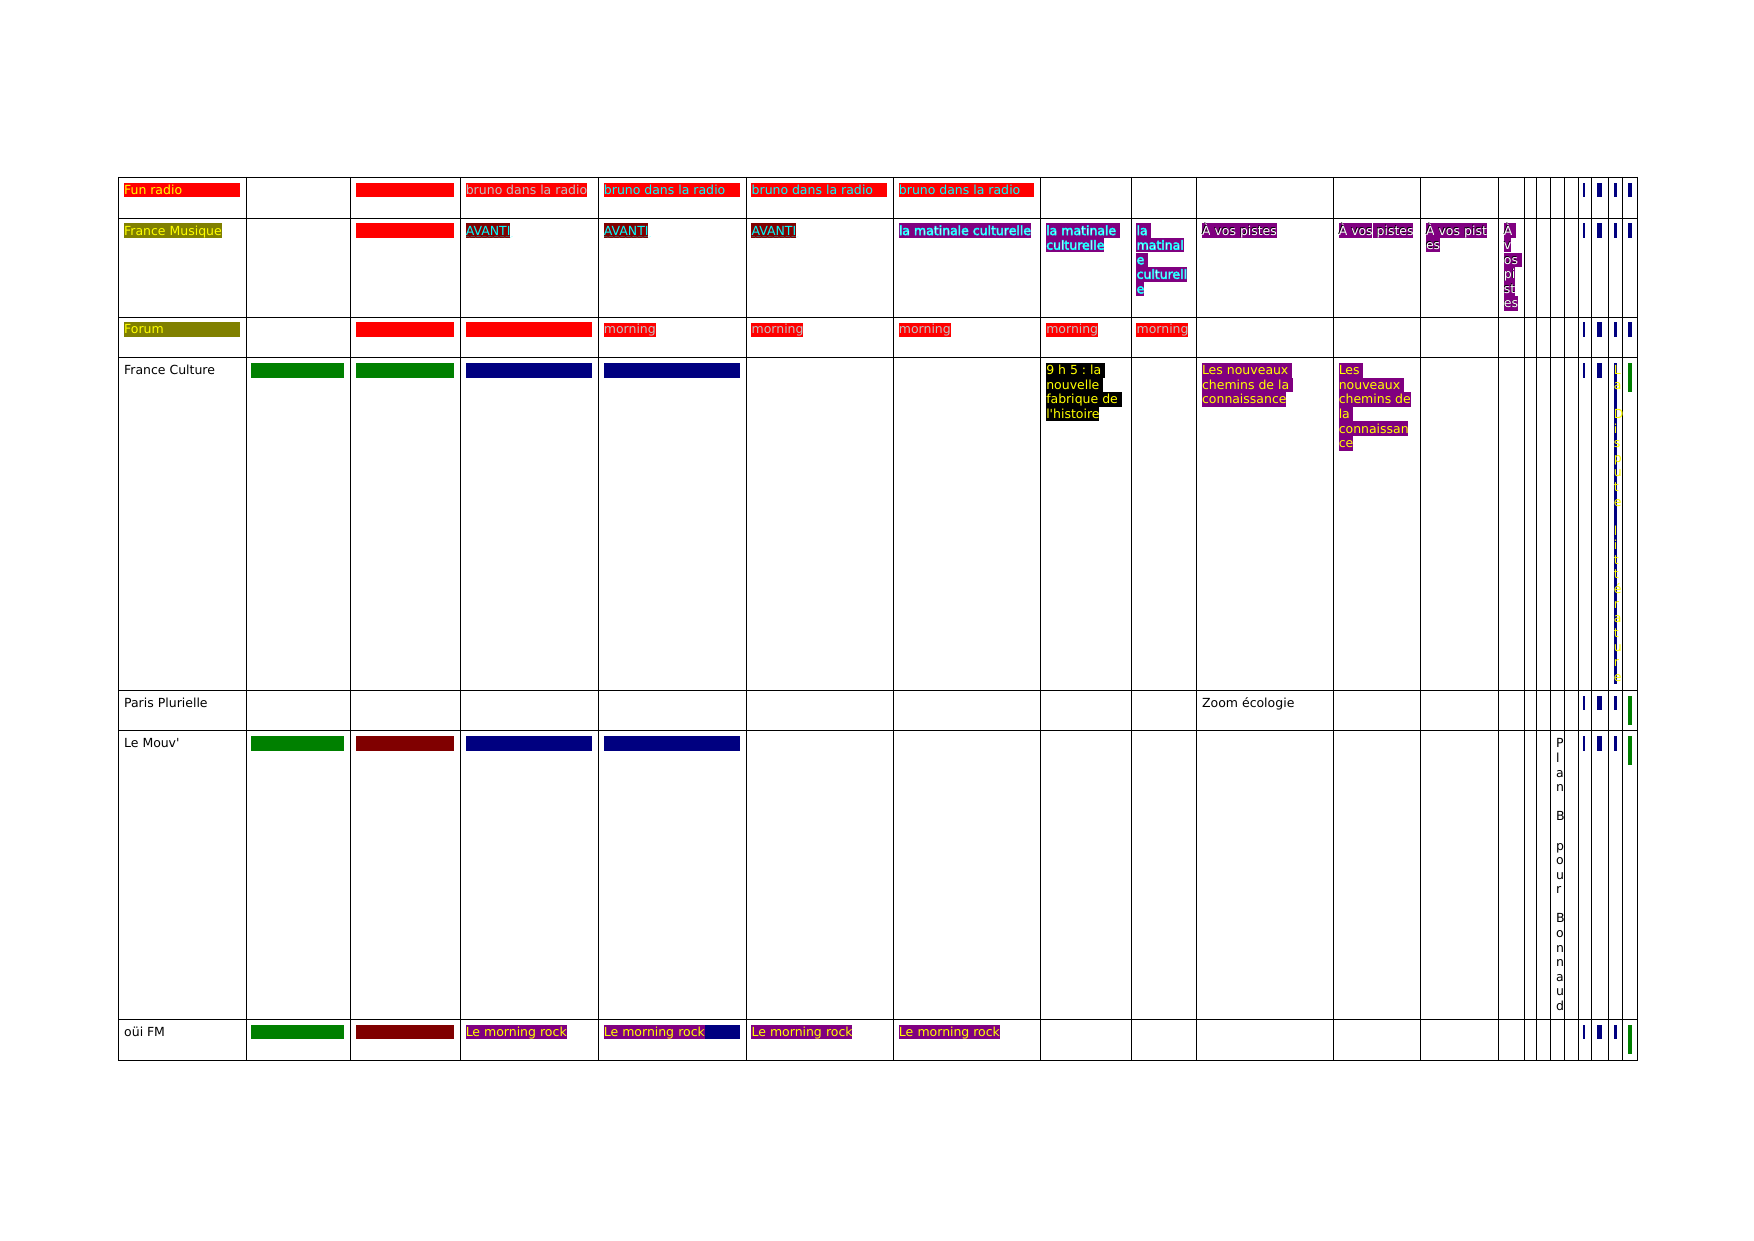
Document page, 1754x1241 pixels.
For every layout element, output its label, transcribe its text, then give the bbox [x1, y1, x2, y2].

table_cell Bruno dans la radio [894, 178, 1040, 217]
table_cell Morning [747, 318, 893, 357]
table_cell [1132, 358, 1196, 690]
table_cell [1537, 219, 1550, 317]
table_cell La matinale culturelle [1041, 219, 1131, 317]
table_cell [1525, 358, 1536, 690]
table_cell [351, 178, 460, 217]
table_cell [1592, 219, 1608, 317]
table_cell Avanti [461, 219, 598, 317]
table_cell [1537, 1020, 1550, 1060]
table_cell [1537, 318, 1550, 357]
table_cell 9 h 5 : la nouvelle fabrique de l'histoire [1041, 358, 1131, 690]
table_cell [1334, 1020, 1420, 1060]
table_cell [247, 691, 350, 730]
table_cell [1421, 1020, 1498, 1060]
table_cell [247, 178, 350, 217]
table_cell [1421, 178, 1498, 217]
table_cell [1592, 1020, 1608, 1060]
table_cell oüi FM [119, 1020, 246, 1060]
table_cell Les nouveaux chemins de la connaissance [1197, 358, 1333, 690]
table_cell [894, 691, 1040, 730]
table_cell [351, 691, 460, 730]
table_cell À vos pistes [1421, 219, 1498, 317]
table_cell [1537, 358, 1550, 690]
table_cell [1623, 219, 1637, 317]
table_cell [247, 219, 350, 317]
table_cell [1592, 691, 1608, 730]
table_cell Zoom écologie [1197, 691, 1333, 730]
table_cell [1579, 219, 1591, 317]
table_cell [247, 1020, 350, 1060]
table_cell [1609, 1020, 1622, 1060]
table_cell À vos pistes [1499, 219, 1524, 317]
table_cell [351, 1020, 460, 1060]
table_cell [461, 358, 598, 690]
table_cell [1609, 178, 1622, 217]
table_cell [1579, 691, 1591, 730]
table_cell [1579, 358, 1591, 690]
table_cell [1565, 178, 1578, 217]
table_cell [1579, 318, 1591, 357]
table_cell [1525, 219, 1536, 317]
table_cell [1623, 178, 1637, 217]
table_cell [1565, 691, 1578, 730]
table_cell [1592, 178, 1608, 217]
table_cell [1334, 318, 1420, 357]
table_cell France Culture [119, 358, 246, 690]
table_cell [1041, 731, 1131, 1019]
table_cell Le morning rock [599, 1020, 746, 1060]
table_cell [461, 731, 598, 1019]
table_cell [1623, 731, 1637, 1019]
table_cell [1197, 318, 1333, 357]
table_cell [1197, 178, 1333, 217]
table_cell [1041, 178, 1131, 217]
table_cell [461, 318, 598, 357]
table_cell [747, 731, 893, 1019]
table_cell [1525, 318, 1536, 357]
table_cell [1565, 358, 1578, 690]
table_cell [1609, 219, 1622, 317]
table_cell [1499, 178, 1524, 217]
table_cell La Dispute littérature [1609, 358, 1622, 690]
table_cell [1421, 691, 1498, 730]
table_cell [351, 219, 460, 317]
table_cell [1579, 178, 1591, 217]
table_cell [351, 731, 460, 1019]
table_cell Paris Plurielle [119, 691, 246, 730]
table_cell [1041, 1020, 1131, 1060]
table_cell Avanti [747, 219, 893, 317]
table_cell [1609, 318, 1622, 357]
table_cell [1579, 731, 1591, 1019]
table_cell [1537, 691, 1550, 730]
table_cell [1623, 318, 1637, 357]
table_cell France Musique [119, 219, 246, 317]
table_cell [1551, 318, 1564, 357]
table_cell [247, 318, 350, 357]
table_cell [894, 731, 1040, 1019]
table_cell [599, 358, 746, 690]
table_cell [1551, 691, 1564, 730]
table_cell [1551, 178, 1564, 217]
table_cell [1334, 178, 1420, 217]
table_cell [747, 691, 893, 730]
table_cell [1132, 731, 1196, 1019]
table_cell [1551, 219, 1564, 317]
table_cell Avanti [599, 219, 746, 317]
table_cell [1132, 1020, 1196, 1060]
table_cell Forum [119, 318, 246, 357]
table_cell [1609, 691, 1622, 730]
table_cell [1623, 1020, 1637, 1060]
table_cell [1041, 691, 1131, 730]
table_cell [351, 358, 460, 690]
table_cell Le morning rock [894, 1020, 1040, 1060]
table_cell [1623, 691, 1637, 730]
table_cell [1499, 731, 1524, 1019]
table_cell Plan B pour Bonnaud [1551, 731, 1564, 1019]
table_cell Le morning rock [747, 1020, 893, 1060]
table_cell Bruno dans la radio [747, 178, 893, 217]
table_cell [599, 731, 746, 1019]
table_cell La matinale culturelle [894, 219, 1040, 317]
table_cell [1592, 358, 1608, 690]
table_cell [599, 691, 746, 730]
table_cell [1525, 178, 1536, 217]
table_cell [1623, 358, 1637, 690]
table_cell [1565, 1020, 1578, 1060]
table_cell Morning [599, 318, 746, 357]
table_cell À vos pistes [1197, 219, 1333, 317]
table_cell Morning [1132, 318, 1196, 357]
table_cell [1197, 731, 1333, 1019]
table_cell Le Mouv' [119, 731, 246, 1019]
table_cell [1421, 318, 1498, 357]
table_cell Morning [1041, 318, 1131, 357]
table_cell [1592, 731, 1608, 1019]
table_cell [1537, 178, 1550, 217]
table_cell [1334, 691, 1420, 730]
table_cell [1421, 358, 1498, 690]
table_cell [1421, 731, 1498, 1019]
table_cell Bruno dans la radio [461, 178, 598, 217]
table_cell [1499, 358, 1524, 690]
table_cell [1565, 318, 1578, 357]
table_cell À vos pistes [1334, 219, 1420, 317]
table_cell [1565, 219, 1578, 317]
table_cell [1499, 691, 1524, 730]
table_cell [1525, 691, 1536, 730]
table_cell [1579, 1020, 1591, 1060]
table_cell [1525, 1020, 1536, 1060]
table_cell [1551, 1020, 1564, 1060]
table_cell [1334, 731, 1420, 1019]
table_cell [747, 358, 893, 690]
table_cell Bruno dans la radio [599, 178, 746, 217]
table_cell [247, 731, 350, 1019]
table_cell [1525, 731, 1536, 1019]
table_cell La matinale culturelle [1132, 219, 1196, 317]
table_cell [1565, 731, 1578, 1019]
table_cell Le morning rock [461, 1020, 598, 1060]
table_cell [1551, 358, 1564, 690]
table_cell [1592, 318, 1608, 357]
table_cell [1132, 691, 1196, 730]
table_cell [1537, 731, 1550, 1019]
table_cell [1499, 1020, 1524, 1060]
table_cell [351, 318, 460, 357]
table_cell [1499, 318, 1524, 357]
table_cell [461, 691, 598, 730]
table_cell [247, 358, 350, 690]
table_cell Morning [894, 318, 1040, 357]
table_cell [1609, 731, 1622, 1019]
table_cell [894, 358, 1040, 690]
table_cell Les nouveaux chemins de la connaissance [1334, 358, 1420, 690]
table_cell [1197, 1020, 1333, 1060]
table_cell [1132, 178, 1196, 217]
table_cell Fun radio [119, 178, 246, 217]
